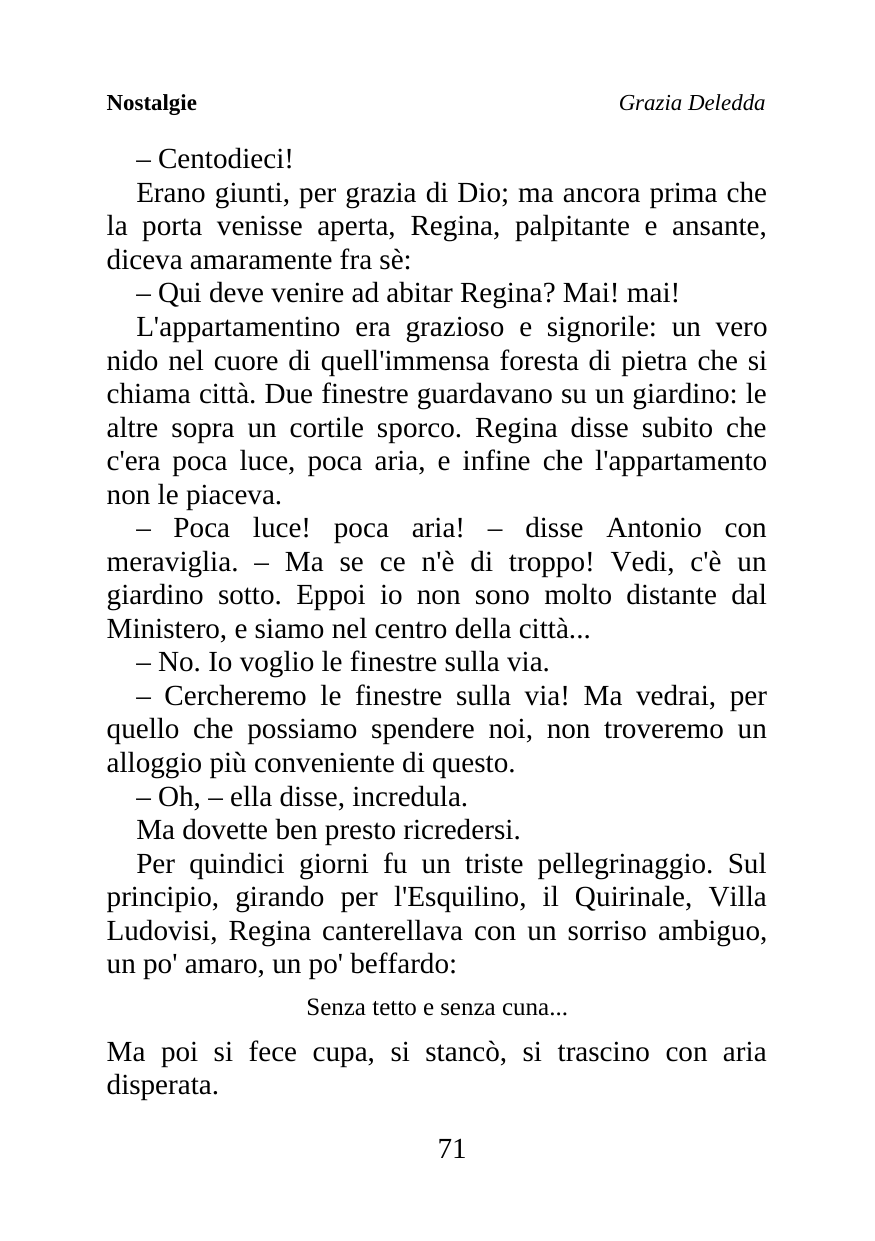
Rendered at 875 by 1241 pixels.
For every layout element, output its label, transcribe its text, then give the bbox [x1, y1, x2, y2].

text – No. Io voglio le finestre sulla via. [106, 644, 768, 678]
text Per quindici giorni fu un triste pellegrinaggio. Sul principio, girando per l'Esquilino, il Quirinale, Villa Ludovisi, Regina canterellava con un sorriso ambiguo, un po' amaro, un po' beffardo: [106, 846, 768, 980]
text – Oh, – ella disse, incredula. [106, 779, 768, 812]
text L'appartamentino era grazioso e signorile: un vero nido nel cuore di quell'immensa foresta di pietra che si chiama città. Due finestre guardavano su un giardino: le altre sopra un cortile sporco. Regina disse subito che c'era poca luce, poca aria, e infine che l'appartamento non le piaceva. [106, 309, 768, 510]
text Erano giunti, per grazia di Dio; ma ancora prima che la porta venisse aperta, Regina, palpitante e ansante, diceva amaramente fra sè: [106, 175, 768, 276]
text – Qui deve venire ad abitar Regina? Mai! mai! [106, 276, 768, 309]
text Ma dovette ben presto ricredersi. [106, 812, 768, 846]
text – Poca luce! poca aria! – disse Antonio con meraviglia. – Ma se ce n'è di troppo! Vedi, c'è un giardino sotto. Eppoi io non sono molto distante dal Ministero, e siamo nel centro della città... [106, 510, 768, 644]
text – Cercheremo le finestre sulla via! Ma vedrai, per quello che possiamo spendere noi, non troveremo un alloggio più conveniente di questo. [106, 678, 768, 779]
text Ma poi si fece cupa, si stancò, si trascino con aria disperata. [106, 1034, 768, 1101]
text Senza tetto e senza cuna... [106, 992, 768, 1021]
text – Centodieci! [106, 141, 768, 175]
